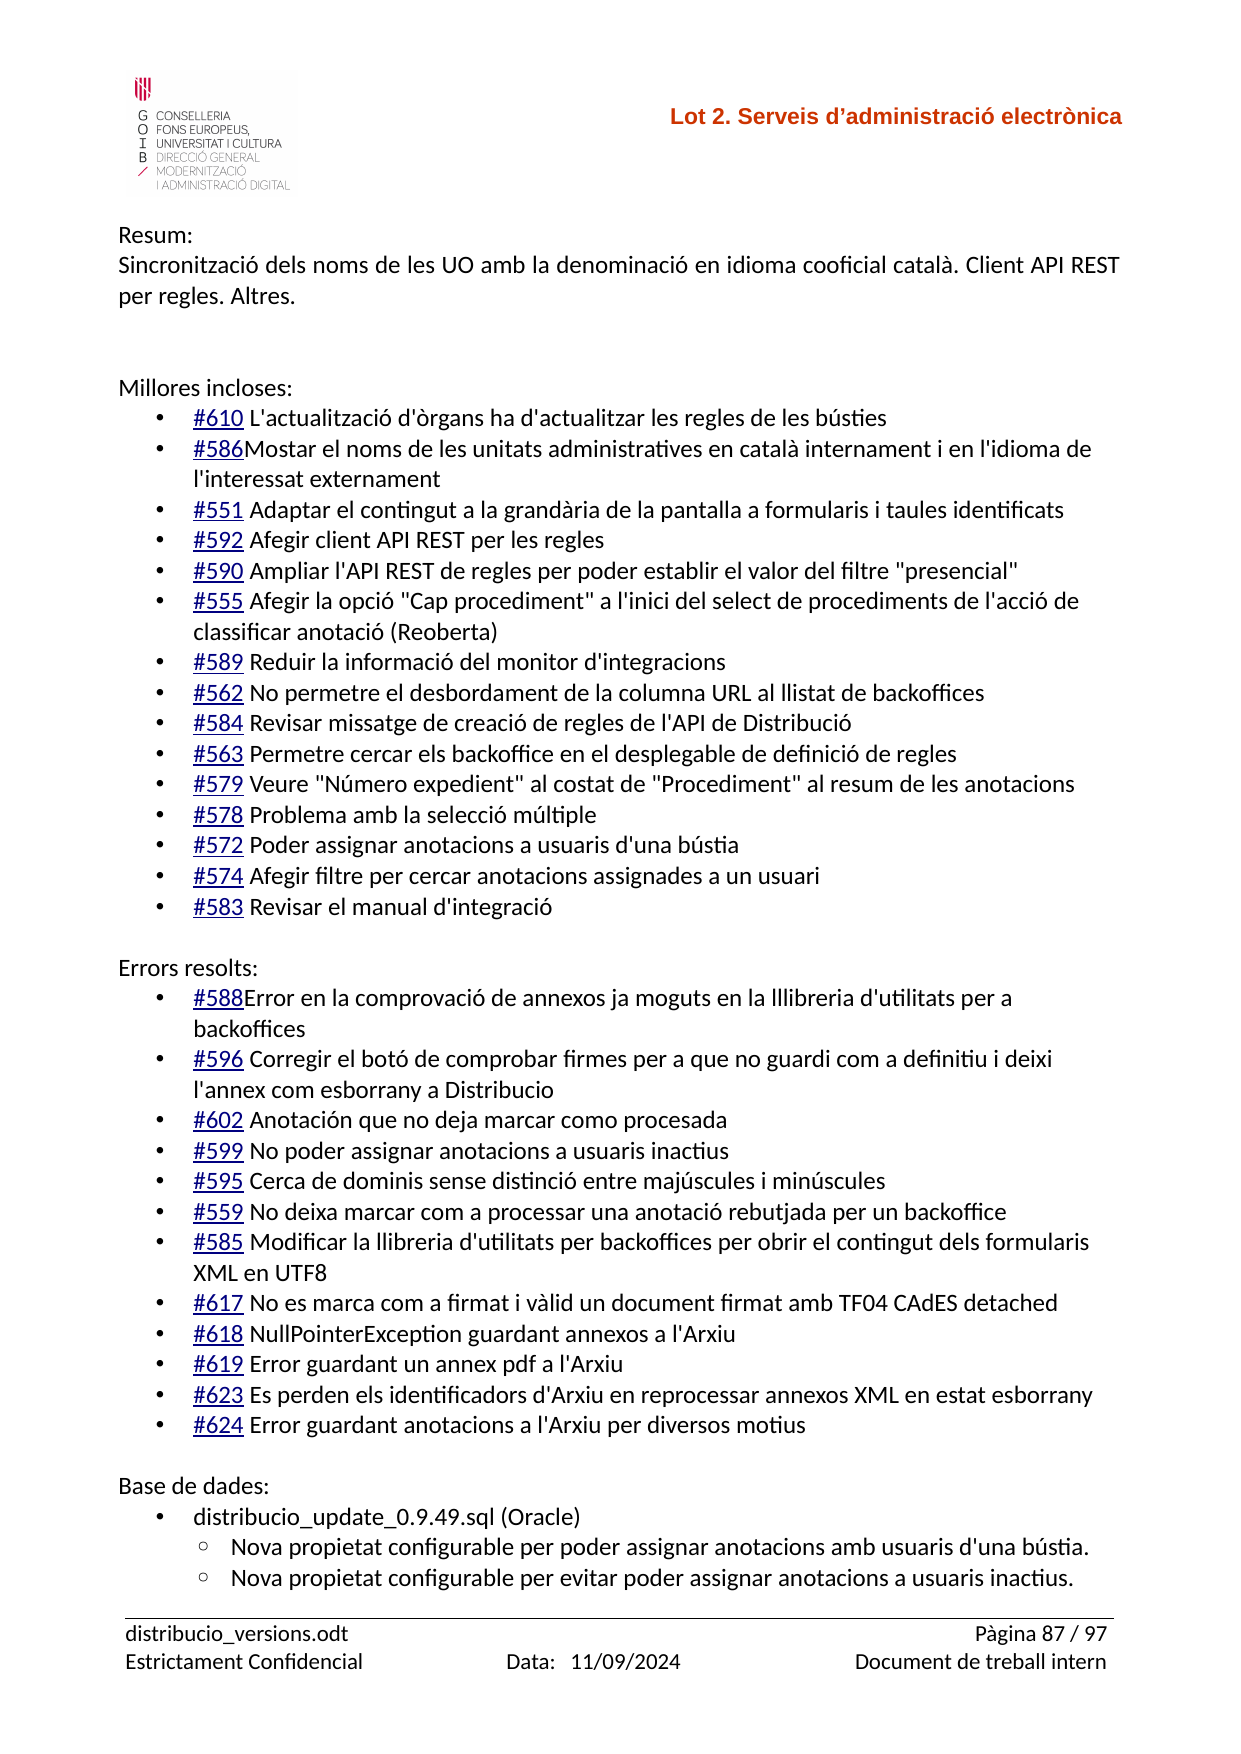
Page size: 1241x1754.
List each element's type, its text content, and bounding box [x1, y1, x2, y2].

list #572 Poder assignar anotacions a usuaris d'una bústia [156, 829, 1122, 860]
list Nova propietat configurable per evitar poder assignar anotacions a usuaris inactius. [193, 1562, 1122, 1593]
text Sincronització dels noms de les UO amb la denominació en idioma cooficial català. Client API REST per regles. Altres. [118, 250, 1122, 311]
list #618 NullPointerException guardant annexos a l'Arxiu [156, 1318, 1122, 1348]
list #559 No deixa marcar com a processar una anotació rebutjada per un backoffice [156, 1196, 1122, 1226]
list #596 Corregir el botó de comprobar firmes per a que no guardi com a definitiu i deixi l'annex com esborrany a Distribucio [156, 1043, 1122, 1104]
list #610 L'actualització d'òrgans ha d'actualitzar les regles de les bústies [156, 402, 1122, 433]
list #551 Adaptar el contingut a la grandària de la pantalla a formularis i taules identificats [156, 494, 1122, 524]
list #586Mostar el noms de les unitats administratives en català internament i en l'idioma de l'interessat externament [156, 433, 1122, 494]
list #563 Permetre cercar els backoffice en el desplegable de definició de regles [156, 738, 1122, 768]
list #619 Error guardant un annex pdf a l'Arxiu [156, 1348, 1122, 1379]
list #588Error en la comprovació de annexos ja moguts en la lllibreria d'utilitats per a backoffices [156, 982, 1122, 1043]
list #589 Reduir la informació del monitor d'integracions [156, 646, 1122, 677]
list #624 Error guardant anotacions a l'Arxiu per diversos motius [156, 1409, 1122, 1440]
list #623 Es perden els identificadors d'Arxiu en reprocessar annexos XML en estat esborrany [156, 1379, 1122, 1409]
list #617 No es marca com a firmat i vàlid un document firmat amb TF04 CAdES detached [156, 1287, 1122, 1318]
list distribucio_update_0.9.49.sql (Oracle) [156, 1501, 1122, 1532]
list #585 Modificar la llibreria d'utilitats per backoffices per obrir el contingut dels formularis XML en UTF8 [156, 1226, 1122, 1287]
text Millores incloses: [118, 372, 1122, 402]
list #579 Veure "Número expedient" al costat de "Procediment" al resum de les anotacions [156, 768, 1122, 799]
list #592 Afegir client API REST per les regles [156, 524, 1122, 555]
list #583 Revisar el manual d'integració [156, 891, 1122, 921]
text Resum: [118, 219, 1122, 250]
list #602 Anotación que no deja marcar como procesada [156, 1104, 1122, 1135]
list #555 Afegir la opció "Cap procediment" a l'inici del select de procediments de l'acció de classificar anotació (Reoberta) [156, 585, 1122, 646]
list #595 Cerca de dominis sense distinció entre majúscules i minúscules [156, 1165, 1122, 1196]
list #578 Problema amb la selecció múltiple [156, 799, 1122, 829]
list #584 Revisar missatge de creació de regles de l'API de Distribució [156, 707, 1122, 738]
text Errors resolts: [118, 952, 1122, 982]
list #562 No permetre el desbordament de la columna URL al llistat de backoffices [156, 677, 1122, 707]
picture [126, 70, 299, 197]
text Base de dades: [118, 1471, 1122, 1501]
list #599 No poder assignar anotacions a usuaris inactius [156, 1135, 1122, 1165]
list Nova propietat configurable per poder assignar anotacions amb usuaris d'una bústia. [193, 1532, 1122, 1562]
list #590 Ampliar l'API REST de regles per poder establir el valor del filtre "presencial" [156, 555, 1122, 585]
list #574 Afegir filtre per cercar anotacions assignades a un usuari [156, 860, 1122, 891]
